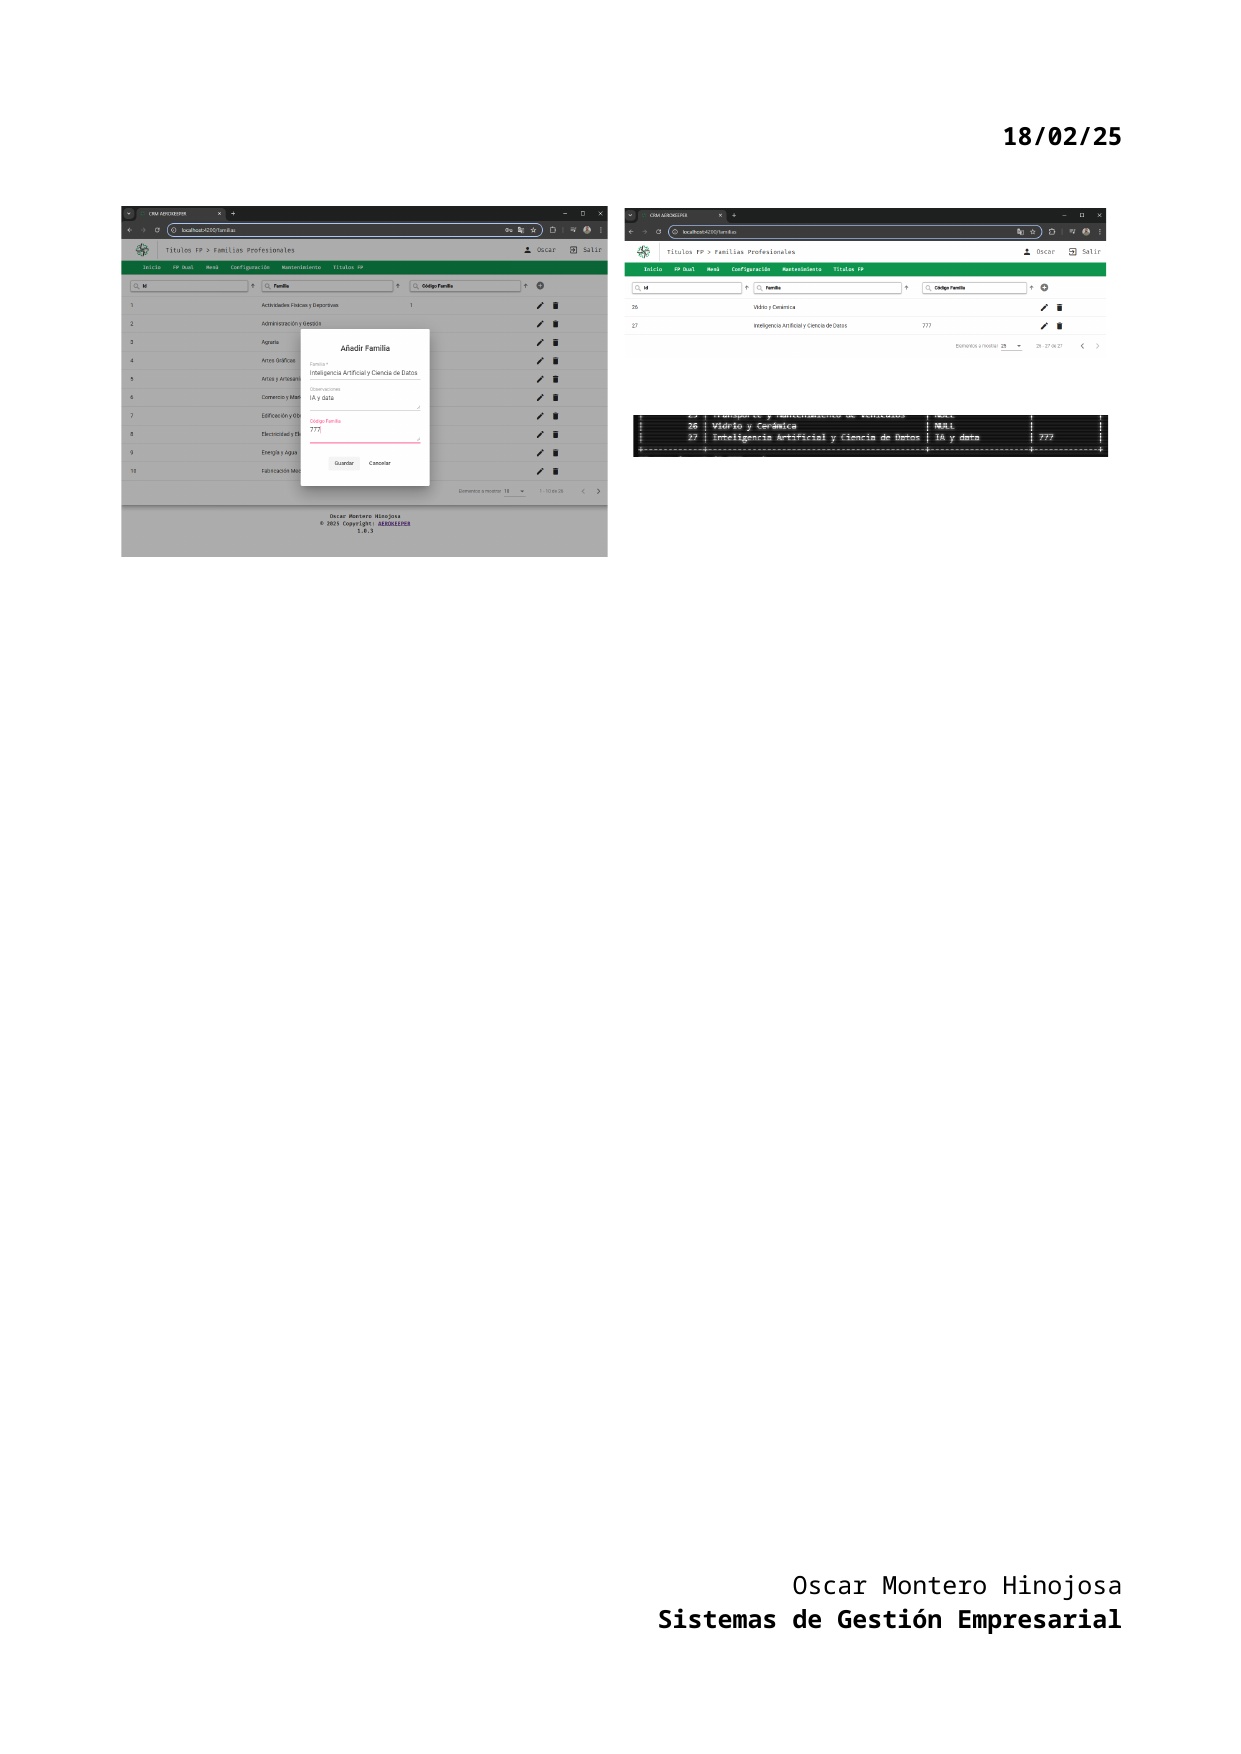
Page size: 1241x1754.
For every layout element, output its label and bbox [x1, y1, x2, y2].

picture [121, 206, 608, 557]
picture [624, 208, 1107, 358]
picture [633, 415, 1109, 457]
